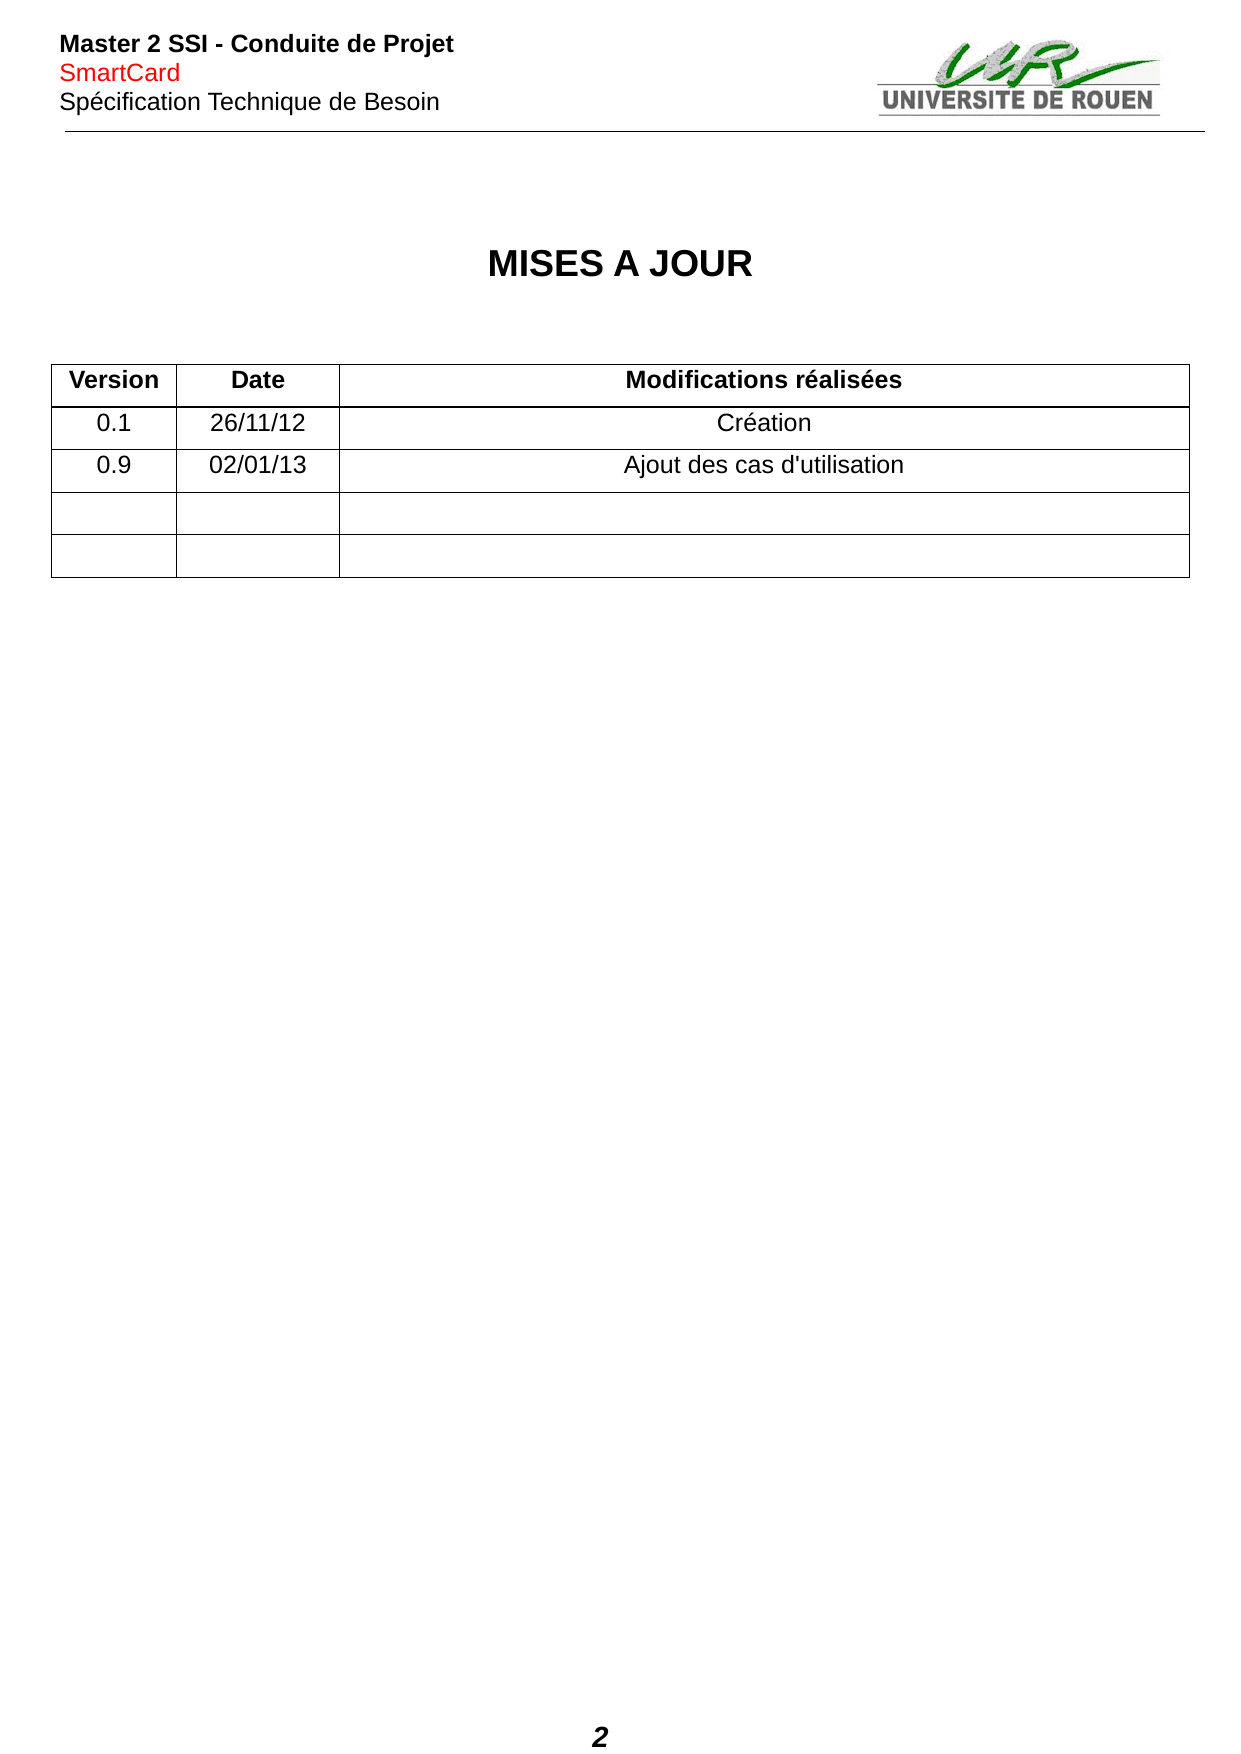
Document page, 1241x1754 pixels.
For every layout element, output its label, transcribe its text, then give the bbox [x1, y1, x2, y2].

table_cell 0.9 [52, 450, 176, 492]
table_cell [52, 535, 176, 577]
table_cell Ajout des cas d'utilisation [340, 450, 1189, 492]
table_cell 02/01/13 [177, 450, 339, 492]
table_cell [177, 493, 339, 534]
table_header Version [52, 365, 176, 406]
table_cell [340, 493, 1189, 534]
table_cell [340, 535, 1189, 577]
table_cell 26/11/12 [177, 408, 339, 449]
picture [872, 32, 1170, 118]
table_header Modifications réalisées [340, 365, 1189, 406]
table_cell [177, 535, 339, 577]
table_header Date [177, 365, 339, 406]
subtitle MISES A JOUR [59, 242, 1181, 285]
table_cell 0.1 [52, 408, 176, 449]
table_cell [52, 493, 176, 534]
table_cell Création [340, 408, 1189, 449]
